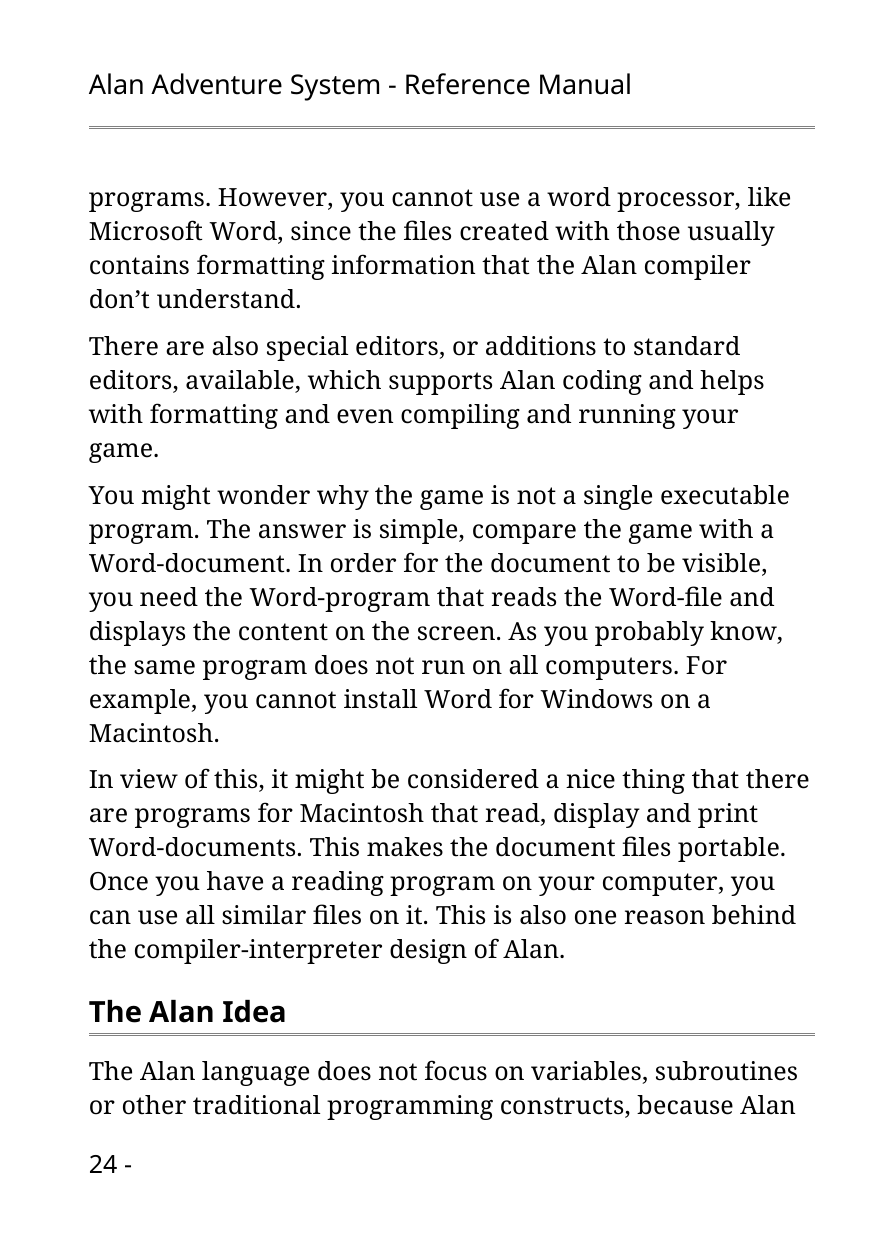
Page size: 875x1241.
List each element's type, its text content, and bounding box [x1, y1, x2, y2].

text In view of this, it might be considered a nice thing that there are programs for Macintosh that read, display and print Word-documents. This makes the document files portable. Once you have a reading program on your computer, you can use all similar files on it. This is also one reason behind the compiler-interpreter design of Alan. [88, 762, 815, 966]
text programs. However, you cannot use a word processor, like Microsoft Word, since the files created with those usually contains formatting information that the Alan compiler don’t understand. [88, 180, 815, 316]
text You might wonder why the game is not a single executable program. The answer is simple, compare the game with a Word-document. In order for the document to be visible, you need the Word-program that reads the Word-file and displays the content on the screen. As you probably know, the same program does not run on all computers. For example, you cannot install Word for Windows on a Macintosh. [88, 478, 815, 749]
subtitle The Alan Idea [88, 992, 815, 1035]
text There are also special editors, or additions to standard editors, available, which supports Alan coding and helps with formatting and even compiling and running your game. [88, 329, 815, 465]
text The Alan language does not focus on variables, subroutines or other traditional programming con­structs, because Alan [88, 1054, 815, 1122]
